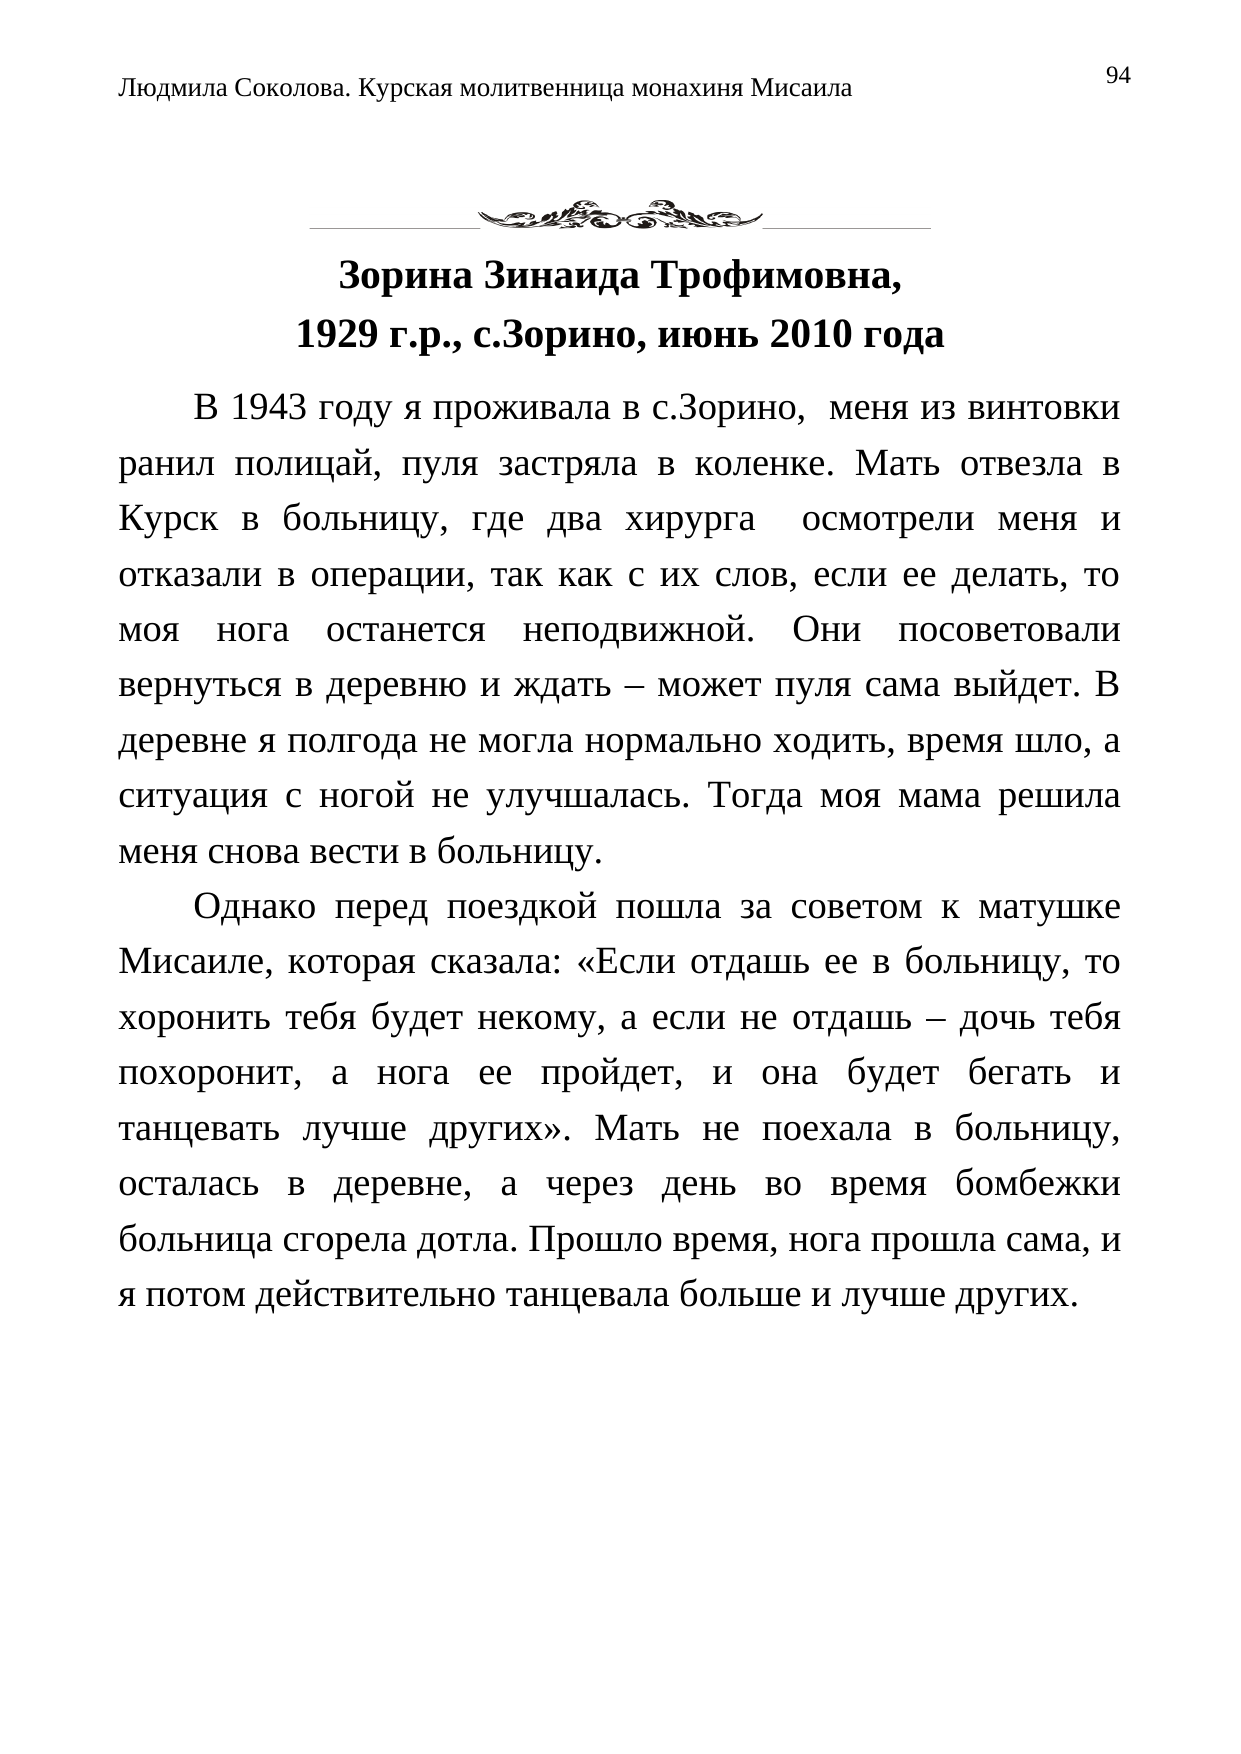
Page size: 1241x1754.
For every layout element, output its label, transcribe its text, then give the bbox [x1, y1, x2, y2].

picture [309, 200, 931, 229]
text 1929 г.р., с.Зорино, июнь 2010 года [118, 309, 1122, 357]
text Однако перед поездкой пошла за советом к матушке Мисаиле, которая сказала: «Если отдашь ее в больницу, то хоронить тебя будет некому, а если не отдашь – дочь тебя похоронит, а нога ее пройдет, и она будет бегать и танцевать лучше других». Мать не поехала в больницу, осталась в деревне, а через день во время бомбежки больница сгорела дотла. Прошло время, нога прошла сама, и я потом действительно танцевала больше и лучше других. [118, 882, 1122, 1315]
text В 1943 году я проживала в с.Зорино, меня из винтовки ранил полицай, пуля застряла в коленке. Мать отвезла в Курск в больницу, где два хирурга осмотрели меня и отказали в операции, так как с их слов, если ее делать, то моя нога останется неподвижной. Они посоветовали вернуться в деревню и ждать – может пуля сама выйдет. В деревне я полгода не могла нормально ходить, время шло, а ситуация с ногой не улучшалась. Тогда моя мама решила меня снова вести в больницу. [118, 384, 1122, 871]
text Зорина Зинаида Трофимовна, [118, 249, 1122, 297]
